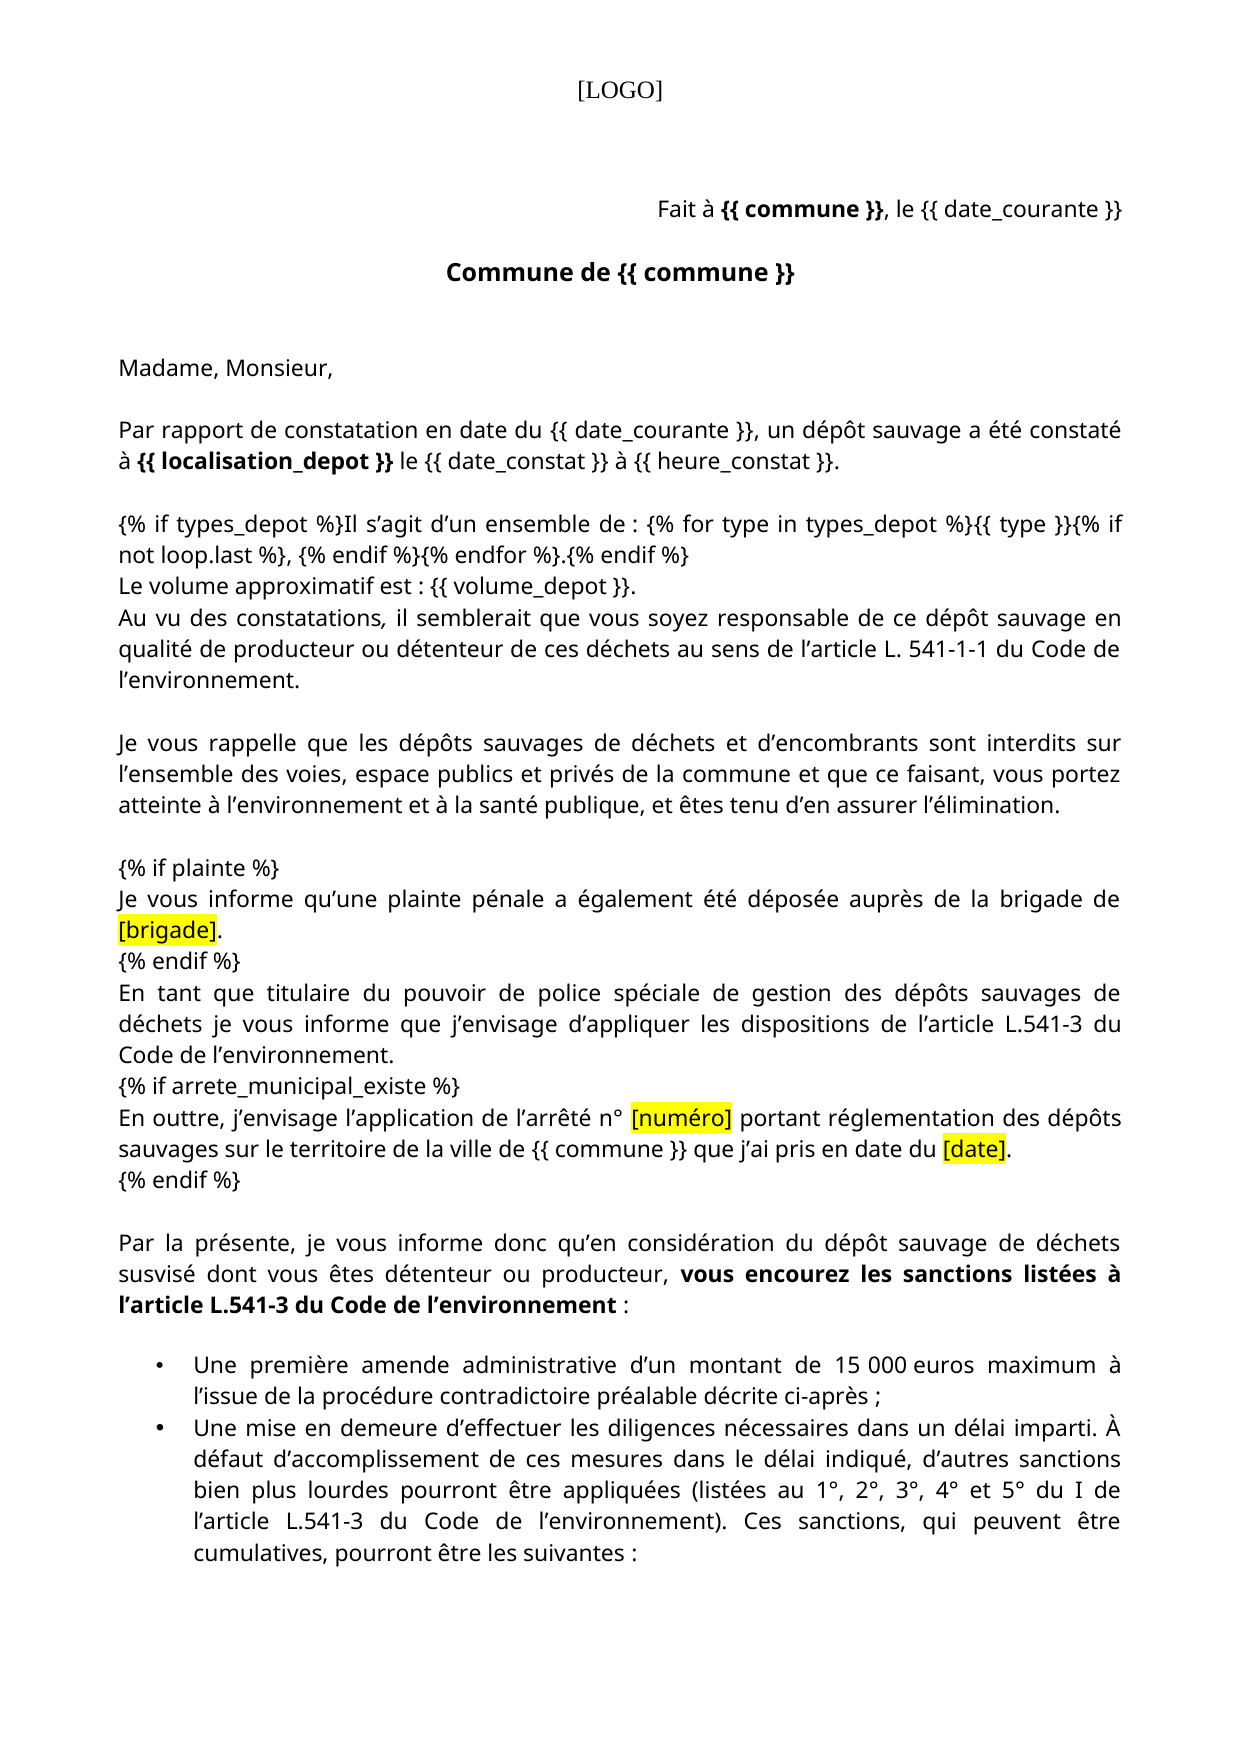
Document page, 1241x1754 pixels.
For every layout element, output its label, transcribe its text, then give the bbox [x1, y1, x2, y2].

text Au vu des constatations, il semblerait que vous soyez responsable de ce dépôt sauvage en qualité de producteur ou détenteur de ces déchets au sens de l’article L. 541-1-1 du Code de l’environnement. [118, 602, 1122, 695]
text En outtre, j’envisage l’application de l’arrêté n° [numéro] portant réglementation des dépôts sauvages sur le territoire de la ville de {{ commune }} que j’ai pris en date du [date]. [118, 1102, 1122, 1164]
text {% if plainte %} [118, 852, 1122, 883]
text Je vous rappelle que les dépôts sauvages de déchets et d’encombrants sont interdits sur l’ensemble des voies, espace publics et privés de la commune et que ce faisant, vous portez atteinte à l’environnement et à la santé publique, et êtes tenu d’en assurer l’élimination. [118, 727, 1122, 820]
text Par la présente, je vous informe donc qu’en considération du dépôt sauvage de déchets susvisé dont vous êtes détenteur ou producteur, vous encourez les sanctions listées à l’article L.541-3 du Code de l’environnement : [118, 1227, 1122, 1320]
text Par rapport de constatation en date du {{ date_courante }}, un dépôt sauvage a été constaté à {{ localisation_depot }} le {{ date_constat }} à {{ heure_constat }}. [118, 414, 1122, 477]
text Commune de {{ commune }} [118, 255, 1122, 289]
text Fait à {{ commune }}, le {{ date_courante }} [118, 192, 1122, 224]
list Une mise en demeure d’effectuer les diligences nécessaires dans un délai imparti. À défaut d’accomplissement de ces mesures dans le délai indiqué, d’autres sanctions bien plus lourdes pourront être appliquées (listées au 1°, 2°, 3°, 4° et 5° du I de l’article L.541-3 du Code de l’environnement). Ces sanctions, qui peuvent être cumulatives, pourront être les suivantes : [156, 1412, 1122, 1568]
text Le volume approximatif est : {{ volume_depot }}. [118, 570, 1122, 602]
text {% endif %} [118, 1164, 1122, 1195]
list Une première amende administrative d’un montant de 15 000 euros maximum à l’issue de la procédure contradictoire préalable décrite ci-après ; [156, 1349, 1122, 1412]
text En tant que titulaire du pouvoir de police spéciale de gestion des dépôts sauvages de déchets je vous informe que j’envisage d’appliquer les dispositions de l’article L.541-3 du Code de l’environnement. [118, 977, 1122, 1070]
text {% endif %} [118, 945, 1122, 977]
text {% if types_depot %}Il s’agit d’un ensemble de : {% for type in types_depot %}{{ type }}{% if not loop.last %}, {% endif %}{% endfor %}.{% endif %} [118, 508, 1122, 570]
text Madame, Monsieur, [118, 352, 1122, 383]
text {% if arrete_municipal_existe %} [118, 1070, 1122, 1102]
text Je vous informe qu’une plainte pénale a également été déposée auprès de la brigade de [brigade]. [118, 883, 1122, 945]
